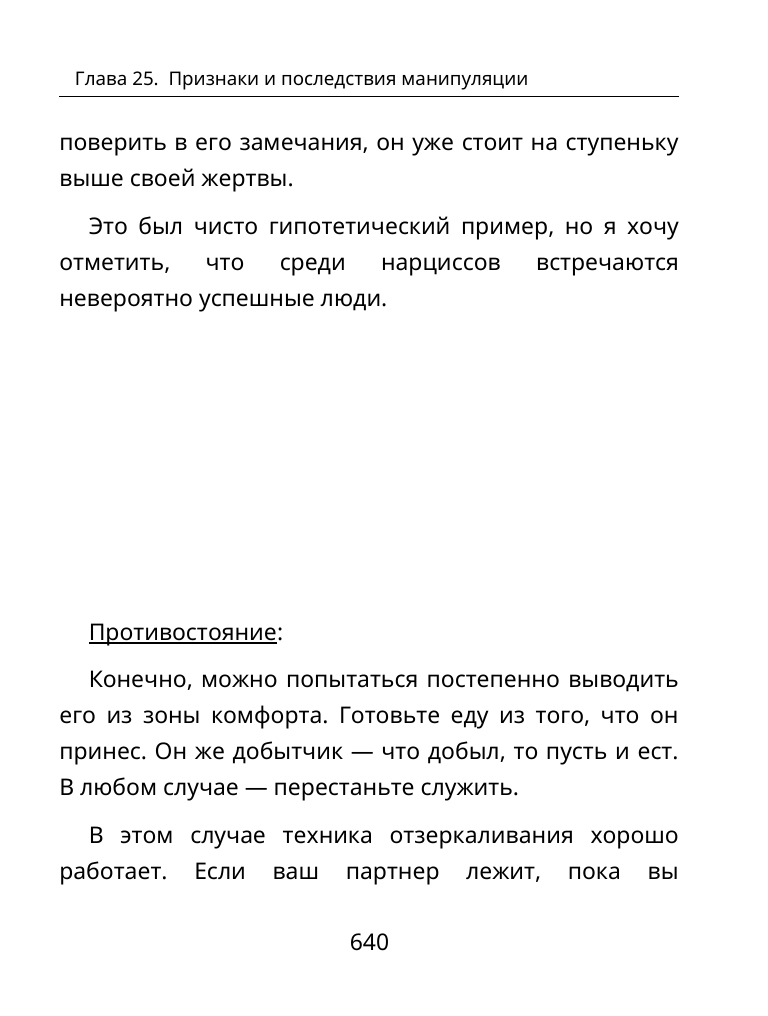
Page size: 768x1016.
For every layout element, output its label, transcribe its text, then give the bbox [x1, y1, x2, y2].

text В этом случае техника отзеркаливания хорошо работает. Если ваш партнер лежит, пока вы [59, 819, 679, 886]
text Конечно, можно попытаться постепенно выводить его из зоны комфорта. Готовьте еду из того, что он принес. Он же добытчик — что добыл, то пусть и ест. В любом случае — перестаньте служить. [59, 663, 679, 802]
text поверить в его замечания, он уже стоит на ступеньку выше своей жертвы. [59, 126, 679, 193]
text Это был чисто гипотетический пример, но я хочу отметить, что среди нарциссов встречаются невероятно успешные люди. [59, 210, 679, 313]
text Противостояние: [59, 616, 679, 647]
